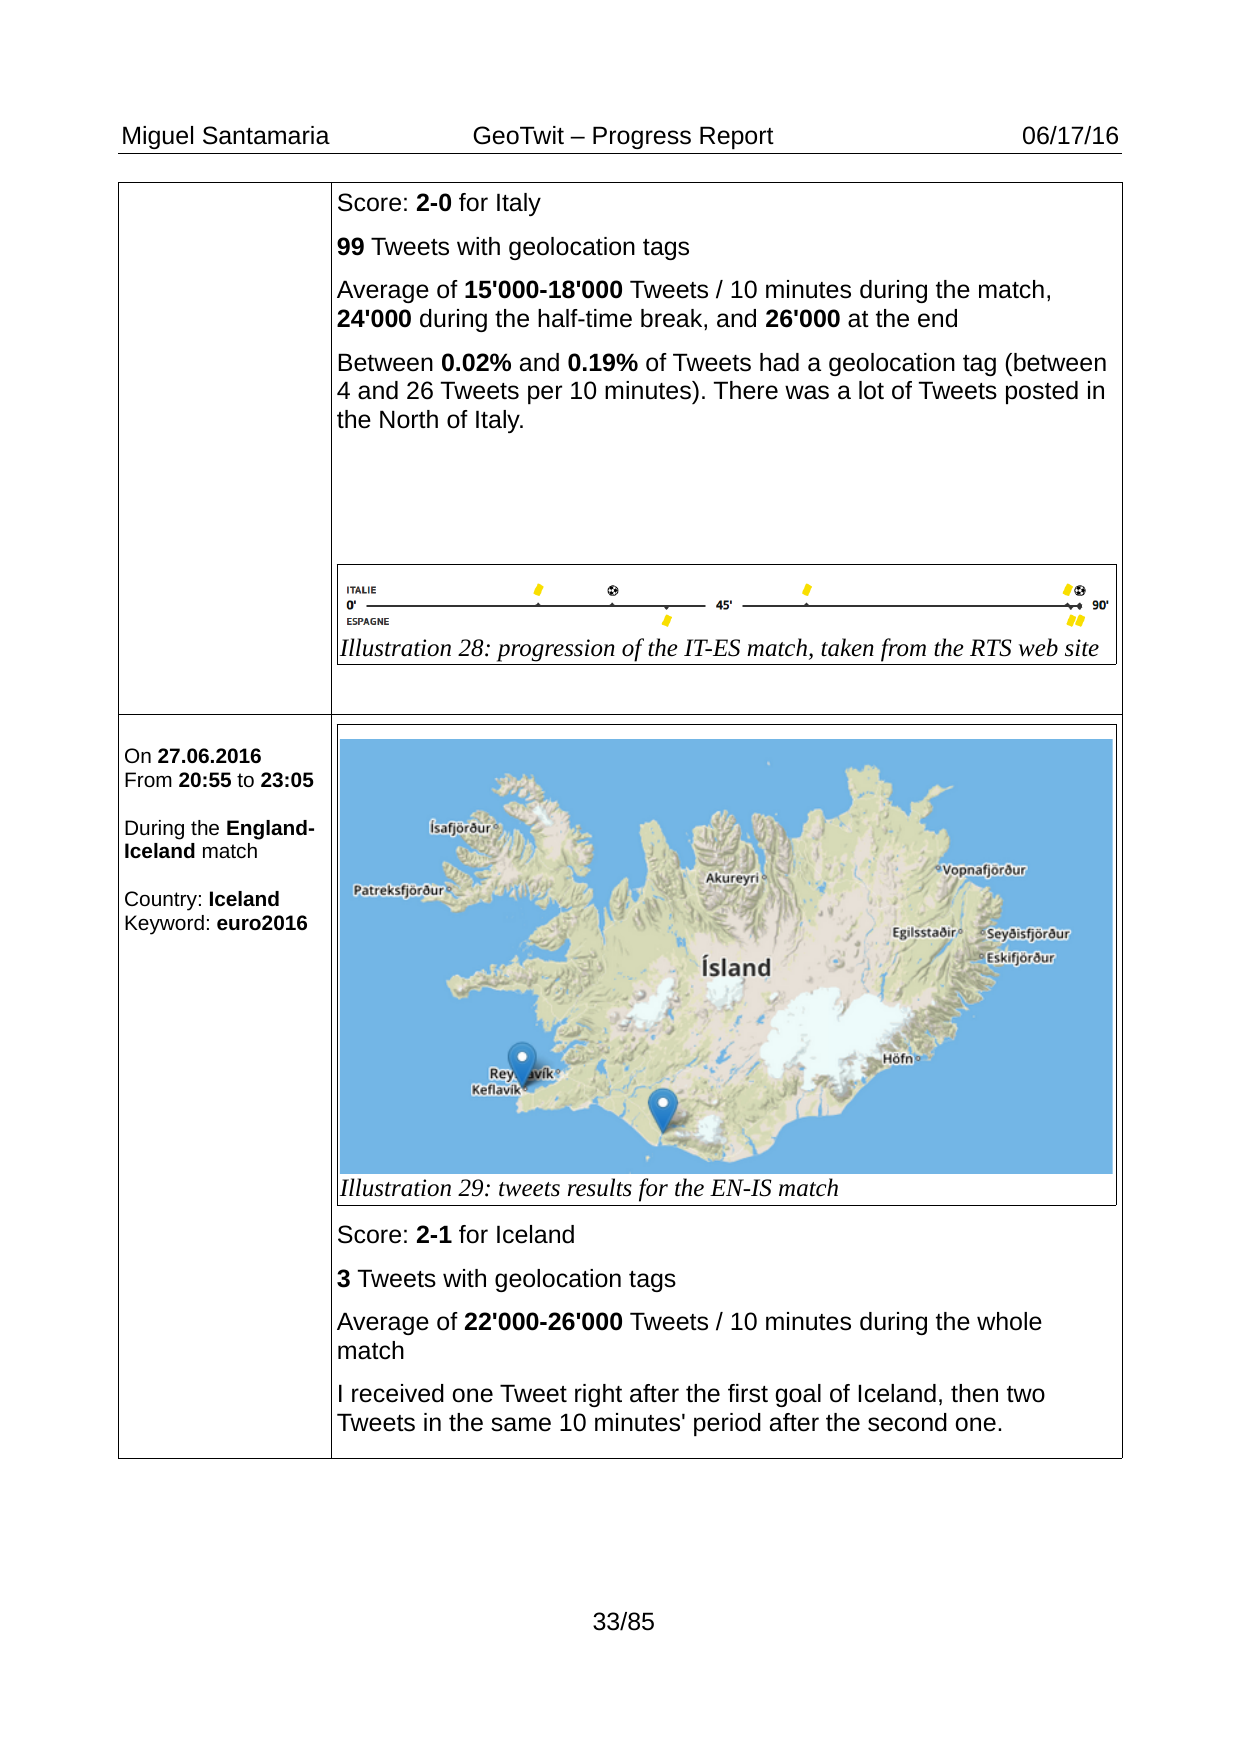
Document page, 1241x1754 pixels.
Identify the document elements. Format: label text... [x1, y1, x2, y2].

picture [340, 579, 1113, 633]
table_cell Score: 2-0 for Italy 99 Tweets with geolocation tags Average of 15'000-18'000 Tweets / 10 minutes during the match, 24'000 during the half-time break, and 26'000 at the end Between 0.02% and 0.19% of Tweets had a geolocation tag (between 4 and 26 Tweets per 10 minutes). There was a lot of Tweets posted in the North of Italy. [332, 183, 1122, 714]
picture [339, 739, 1113, 1174]
table_cell Score: 2-1 for Iceland 3 Tweets with geolocation tags Average of 22'000-26'000 Tweets / 10 minutes during the whole match I received one Tweet right after the first goal of Iceland, then two Tweets in the same 10 minutes' period after the second one. [332, 715, 1122, 1457]
table_cell On 27.06.2016 From 20:55 to 23:05 During the England-Iceland match Country: Iceland Keyword: euro2016 [119, 715, 331, 1457]
table_cell [119, 183, 331, 714]
